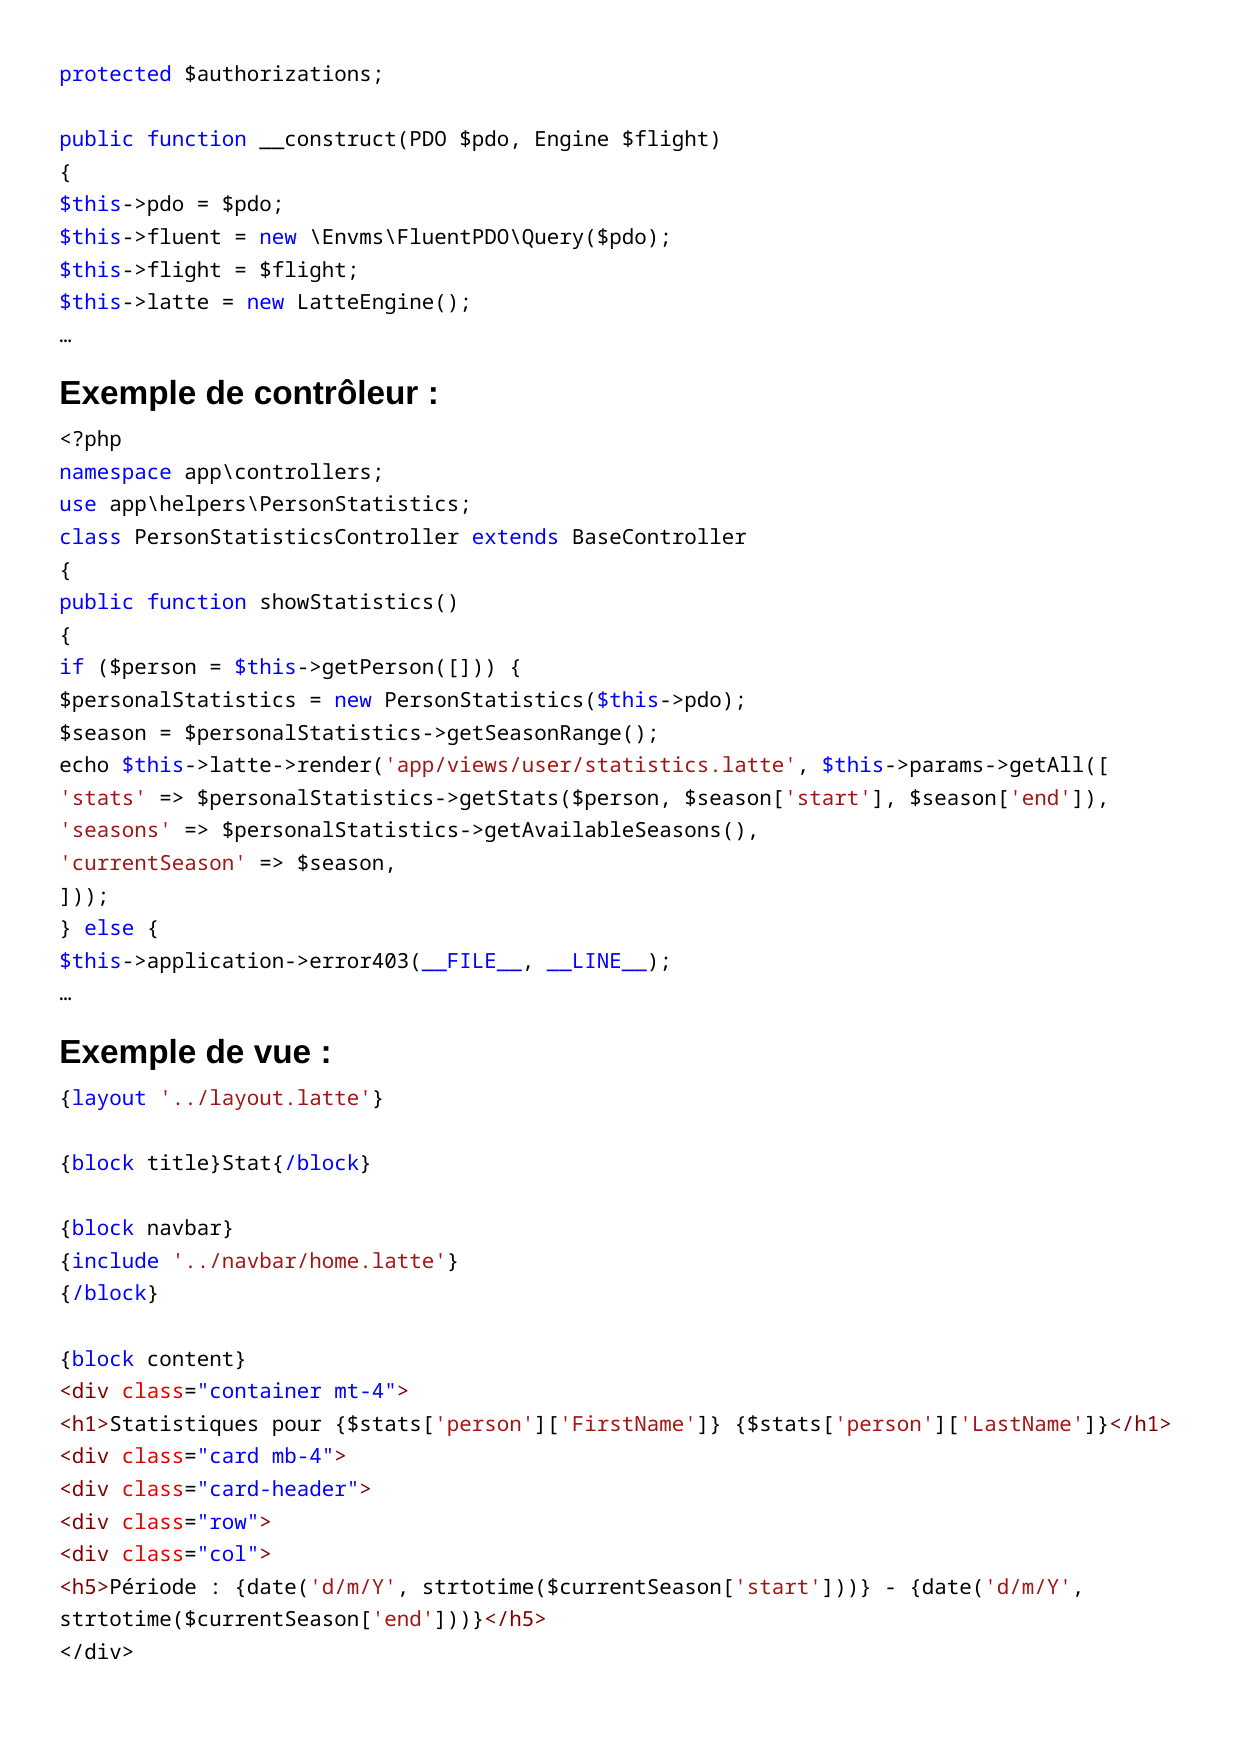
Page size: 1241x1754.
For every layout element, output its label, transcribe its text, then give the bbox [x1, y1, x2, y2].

text {include '../navbar/home.latte'} [59, 1246, 1181, 1274]
text 'stats' => $personalStatistics->getStats($person, $season['start'], $season['end']), [59, 783, 1181, 811]
text <?php [59, 424, 1181, 453]
text <h1>Statistiques pour {$stats['person']['FirstName']} {$stats['person']['LastName']}</h1> [59, 1409, 1181, 1437]
text class PersonStatisticsController extends BaseController [59, 522, 1181, 551]
text $this->pdo = $pdo; [59, 189, 1181, 218]
text use app\helpers\PersonStatistics; [59, 489, 1181, 518]
subtitle Exemple de contrôleur : [59, 373, 1181, 412]
text public function __construct(PDO $pdo, Engine $flight) [59, 124, 1181, 153]
text <div class="card mb-4"> [59, 1442, 1181, 1470]
text </div> [59, 1637, 1181, 1666]
text {block navbar} [59, 1213, 1181, 1242]
text $personalStatistics = new PersonStatistics($this->pdo); [59, 685, 1181, 713]
text {layout '../layout.latte'} [59, 1083, 1181, 1111]
text … [59, 320, 1181, 348]
text <div class="col"> [59, 1539, 1181, 1568]
text … [59, 978, 1181, 1007]
text $this->application->error403(__FILE__, __LINE__); [59, 946, 1181, 974]
text public function showStatistics() [59, 587, 1181, 616]
text $this->flight = $flight; [59, 255, 1181, 283]
text ])); [59, 881, 1181, 909]
text {block title}Stat{/block} [59, 1148, 1181, 1177]
text {/block} [59, 1278, 1181, 1307]
text {block content} [59, 1344, 1181, 1372]
text { [59, 620, 1181, 648]
text { [59, 157, 1181, 185]
text $this->fluent = new \Envms\FluentPDO\Query($pdo); [59, 222, 1181, 251]
text namespace app\controllers; [59, 457, 1181, 485]
text } else { [59, 913, 1181, 942]
text <div class="row"> [59, 1507, 1181, 1535]
text $season = $personalStatistics->getSeasonRange(); [59, 718, 1181, 746]
text if ($person = $this->getPerson([])) { [59, 652, 1181, 681]
text <h5>Période : {date('d/m/Y', strtotime($currentSeason['start']))} - {date('d/m/Y', strtotime($currentSeason['end']))}</h5> [59, 1572, 1181, 1633]
text echo $this->latte->render('app/views/user/statistics.latte', $this->params->getAll([ [59, 750, 1181, 779]
text 'seasons' => $personalStatistics->getAvailableSeasons(), [59, 816, 1181, 844]
text <div class="card-header"> [59, 1474, 1181, 1503]
text <div class="container mt-4"> [59, 1376, 1181, 1405]
text 'currentSeason' => $season, [59, 848, 1181, 877]
subtitle Exemple de vue : [59, 1032, 1181, 1070]
text $this->latte = new LatteEngine(); [59, 287, 1181, 316]
text { [59, 555, 1181, 583]
text protected $authorizations; [59, 59, 1181, 87]
